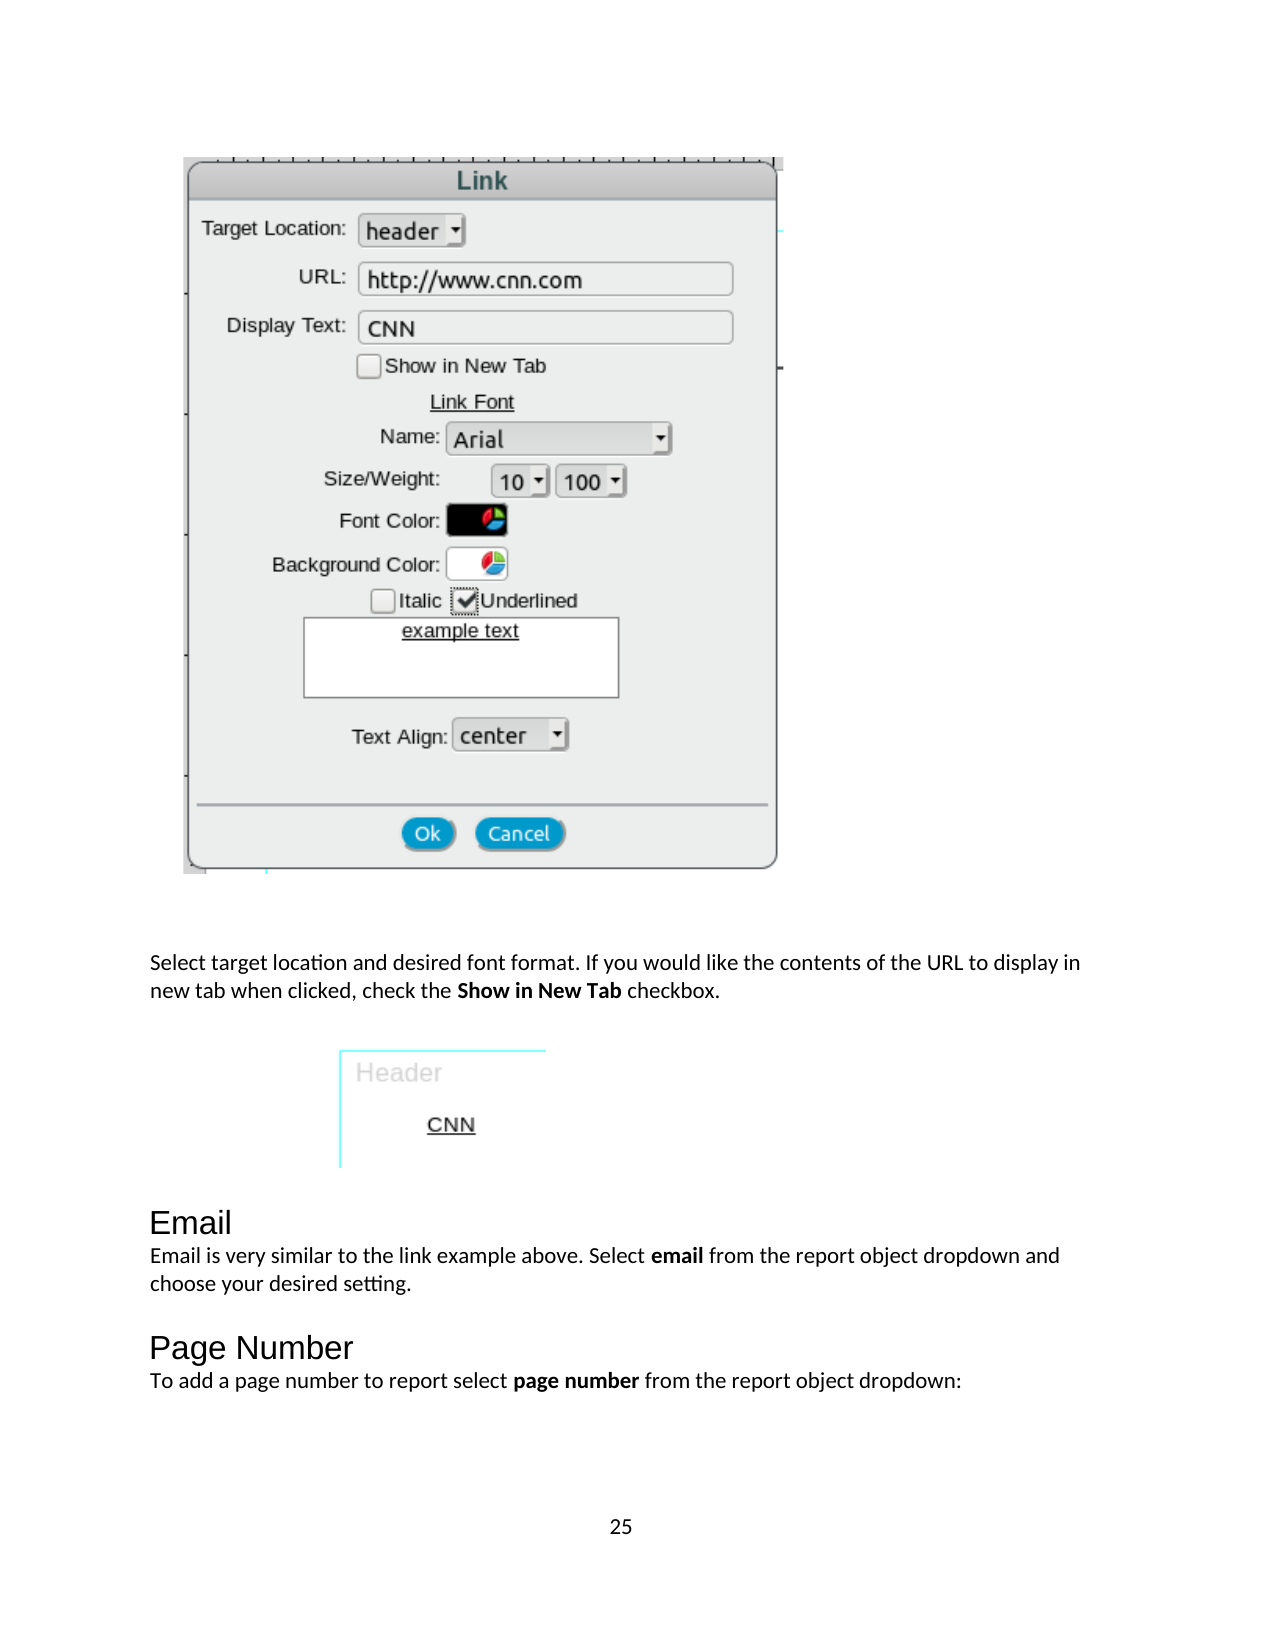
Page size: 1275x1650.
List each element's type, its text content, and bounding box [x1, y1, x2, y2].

text Email is very similar to the link example above. Select email from the report object dropdown and choose your desired setting. [150, 1241, 1102, 1297]
text Select target location and desired font format. If you would like the contents of the URL to display in new tab when clicked, check the Show in New Tab checkbox. [150, 948, 1102, 1004]
text To add a page number to report select page number from the report object dropdown: [150, 1367, 1102, 1395]
subtitle Email [139, 1203, 1102, 1241]
subtitle Page Number [139, 1328, 1102, 1367]
picture [325, 1038, 546, 1168]
picture [183, 157, 784, 874]
